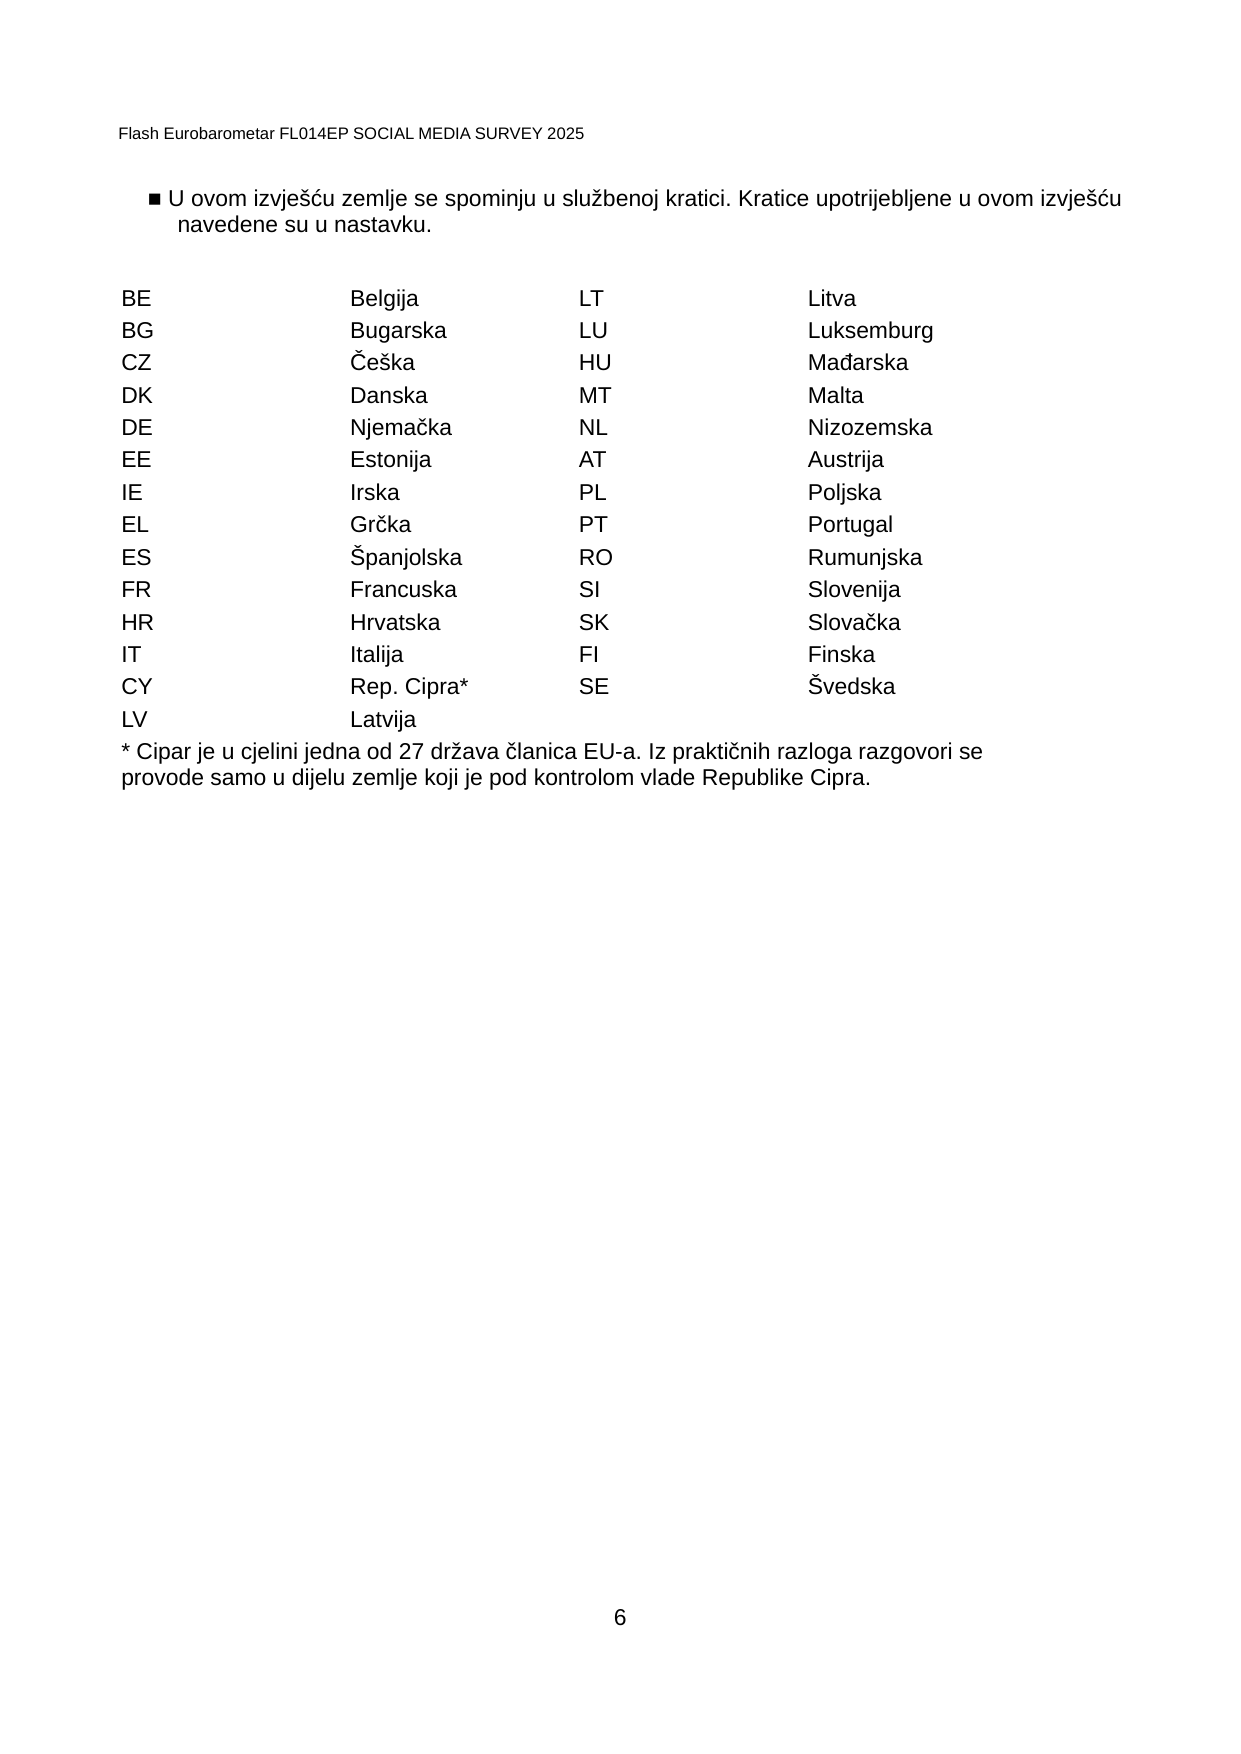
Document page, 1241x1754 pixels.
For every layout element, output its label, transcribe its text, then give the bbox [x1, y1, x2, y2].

table_cell Malta [805, 379, 1033, 411]
table_cell DK [118, 379, 347, 411]
table_cell AT [576, 444, 805, 476]
table_cell * Cipar je u cjelini jedna od 27 država članica EU-a. Iz praktičnih razloga razgovori se provode samo u dijelu zemlje koji je pod kontrolom vlade Republike Cipra. [118, 735, 1033, 793]
table_cell PL [576, 476, 805, 508]
table_header Litva [805, 281, 1033, 314]
table_cell IE [118, 476, 347, 508]
table_header BE [118, 281, 347, 314]
table_cell HU [576, 346, 805, 379]
table_cell RO [576, 541, 805, 573]
text ■ U ovom izvješću zemlje se spominju u službenoj kratici. Kratice upotrijebljene u ovom izvješću navedene su u nastavku. [148, 184, 1122, 237]
table_cell Hrvatska [347, 605, 576, 638]
table_cell Irska [347, 476, 576, 508]
table_cell Estonija [347, 444, 576, 476]
table_cell Mađarska [805, 346, 1033, 379]
table_cell EL [118, 508, 347, 541]
table_cell Bugarska [347, 314, 576, 346]
table_cell CY [118, 670, 347, 703]
table_cell SK [576, 605, 805, 638]
table_cell Francuska [347, 573, 576, 605]
table_cell Slovačka [805, 605, 1033, 638]
table_cell Danska [347, 379, 576, 411]
table_cell PT [576, 508, 805, 541]
table_cell Španjolska [347, 541, 576, 573]
table_cell Italija [347, 638, 576, 670]
table_header LT [576, 281, 805, 314]
table_cell Finska [805, 638, 1033, 670]
table_cell Austrija [805, 444, 1033, 476]
table_cell Češka [347, 346, 576, 379]
table_cell Latvija [347, 703, 576, 735]
table_cell LV [118, 703, 347, 735]
table_cell HR [118, 605, 347, 638]
table_cell NL [576, 411, 805, 443]
table_cell [576, 703, 805, 735]
table_cell Portugal [805, 508, 1033, 541]
table_cell MT [576, 379, 805, 411]
table_cell IT [118, 638, 347, 670]
table_cell Švedska [805, 670, 1033, 703]
table_cell Poljska [805, 476, 1033, 508]
table_cell EE [118, 444, 347, 476]
table_cell Rumunjska [805, 541, 1033, 573]
table_header Belgija [347, 281, 576, 314]
table_cell FI [576, 638, 805, 670]
table_cell DE [118, 411, 347, 443]
table_cell SI [576, 573, 805, 605]
table_cell ES [118, 541, 347, 573]
table_cell Slovenija [805, 573, 1033, 605]
table_cell Grčka [347, 508, 576, 541]
table_cell Rep. Cipra* [347, 670, 576, 703]
table_cell Nizozemska [805, 411, 1033, 443]
table_cell BG [118, 314, 347, 346]
table_cell SE [576, 670, 805, 703]
table_cell Luksemburg [805, 314, 1033, 346]
table_cell FR [118, 573, 347, 605]
table_cell LU [576, 314, 805, 346]
table_cell Njemačka [347, 411, 576, 443]
table_cell [805, 703, 1033, 735]
table_cell CZ [118, 346, 347, 379]
